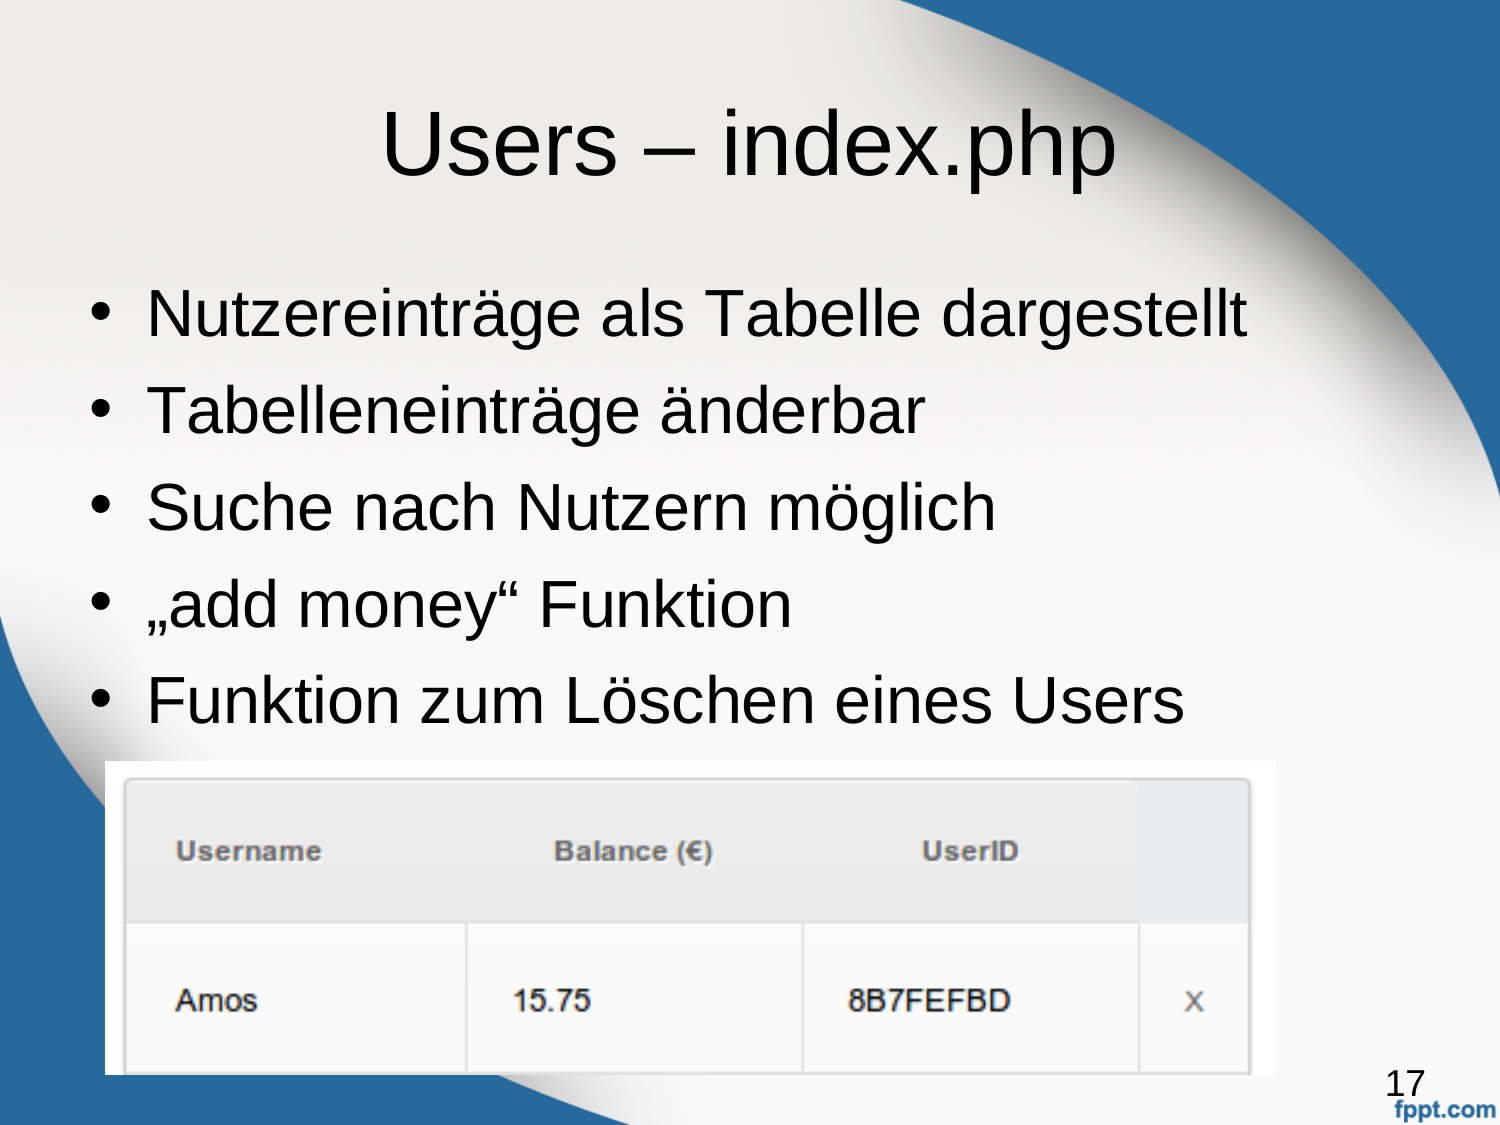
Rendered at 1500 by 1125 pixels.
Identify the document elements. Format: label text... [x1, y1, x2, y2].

title Users – index.php [75, 21, 1426, 257]
picture [0, 0, 1500, 1125]
text_box [1370, 1051, 1500, 1122]
list Nutzereinträge als Tabelle dargestellt Tabelleneinträge änderbar Suche nach Nutzern möglich „add money“ Funktion Funktion zum Löschen eines Users [75, 262, 1426, 916]
